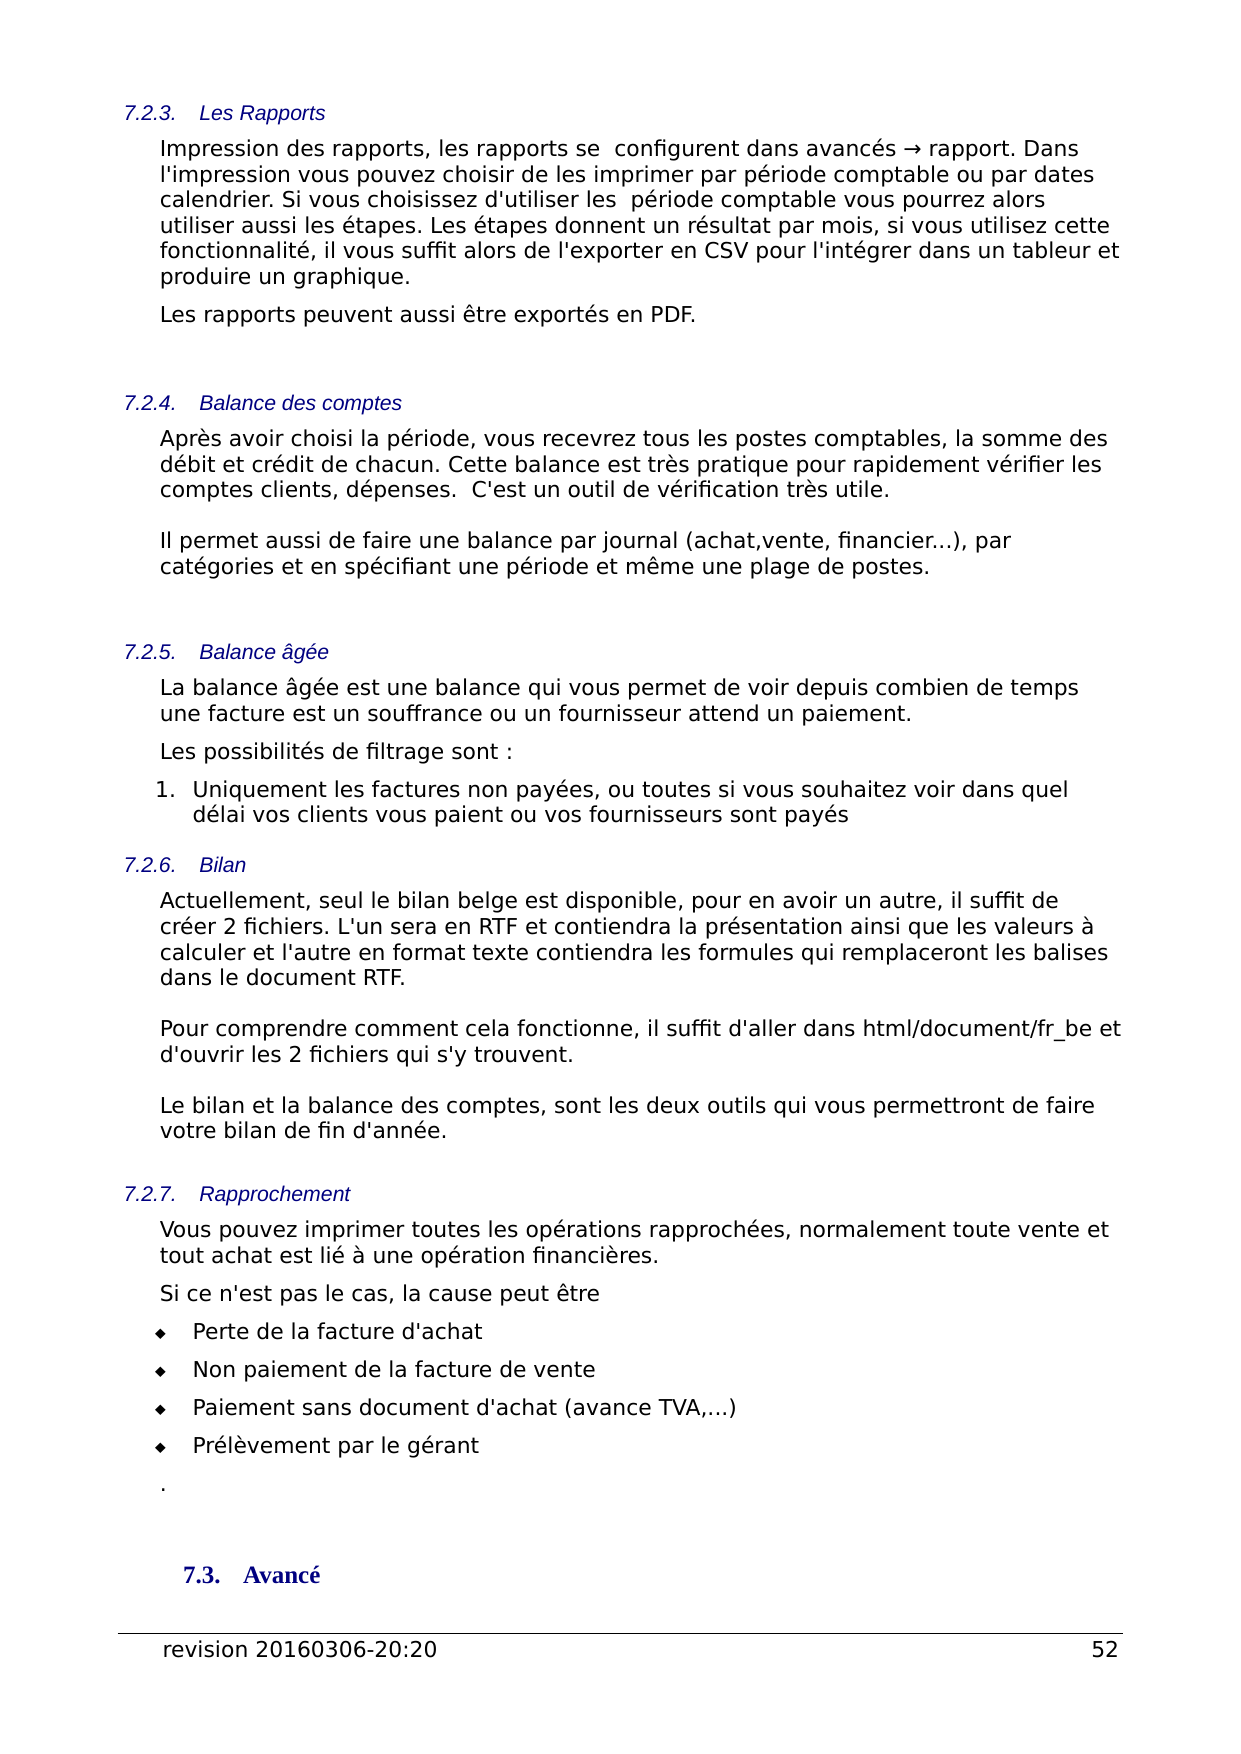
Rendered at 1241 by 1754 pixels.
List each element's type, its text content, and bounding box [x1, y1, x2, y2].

subtitle Balance âgée [117, 639, 1123, 664]
subtitle Avancé [177, 1560, 1123, 1589]
text Actuellement, seul le bilan belge est disponible, pour en avoir un autre, il suffit de créer 2 fichiers. L'un sera en RTF et contiendra la présentation ainsi que les valeurs à calculer et l'autre en format texte contiendra les formules qui remplaceront les balises dans le document RTF. [159, 888, 1123, 991]
text Si ce n'est pas le cas, la cause peut être [159, 1281, 1123, 1306]
list Perte de la facture d'achat [155, 1319, 1123, 1344]
subtitle Bilan [117, 852, 1123, 877]
subtitle Rapprochement [117, 1181, 1123, 1206]
list Prélèvement par le gérant [155, 1433, 1123, 1458]
text Les possibilités de filtrage sont : [159, 739, 1123, 764]
subtitle Les Rapports [117, 100, 1123, 125]
subtitle Balance des comptes [117, 390, 1123, 414]
text La balance âgée est une balance qui vous permet de voir depuis combien de temps une facture est un souffrance ou un fournisseur attend un paiement. [159, 675, 1123, 726]
text Pour comprendre comment cela fonctionne, il suffit d'aller dans html/document/fr_be et d'ouvrir les 2 fichiers qui s'y trouvent. [159, 1016, 1123, 1067]
text . [159, 1471, 1123, 1496]
text Vous pouvez imprimer toutes les opérations rapprochées, normalement toute vente et tout achat est lié à une opération financières. [159, 1217, 1123, 1268]
list Uniquement les factures non payées, ou toutes si vous souhaitez voir dans quel délai vos clients vous paient ou vos fournisseurs sont payés [155, 777, 1123, 828]
text Impression des rapports, les rapports se configurent dans avancés → rapport. Dans l'impression vous pouvez choisir de les imprimer par période comptable ou par dates calendrier. Si vous choisissez d'utiliser les période comptable vous pourrez alors utiliser aussi les étapes. Les étapes donnent un résultat par mois, si vous utilisez cette fonctionnalité, il vous suffit alors de l'exporter en CSV pour l'intégrer dans un tableur et produire un graphique. [159, 137, 1123, 290]
text Le bilan et la balance des comptes, sont les deux outils qui vous permettront de faire votre bilan de fin d'année. [159, 1093, 1123, 1144]
list Non paiement de la facture de vente [155, 1357, 1123, 1382]
text Après avoir choisi la période, vous recevrez tous les postes comptables, la somme des débit et crédit de chacun. Cette balance est très pratique pour rapidement vérifier les comptes clients, dépenses. C'est un outil de vérification très utile. [159, 426, 1123, 503]
text Les rapports peuvent aussi être exportés en PDF. [159, 302, 1123, 328]
text Il permet aussi de faire une balance par journal (achat,vente, financier...), par catégories et en spécifiant une période et même une plage de postes. [159, 528, 1123, 579]
list Paiement sans document d'achat (avance TVA,...) [155, 1395, 1123, 1420]
